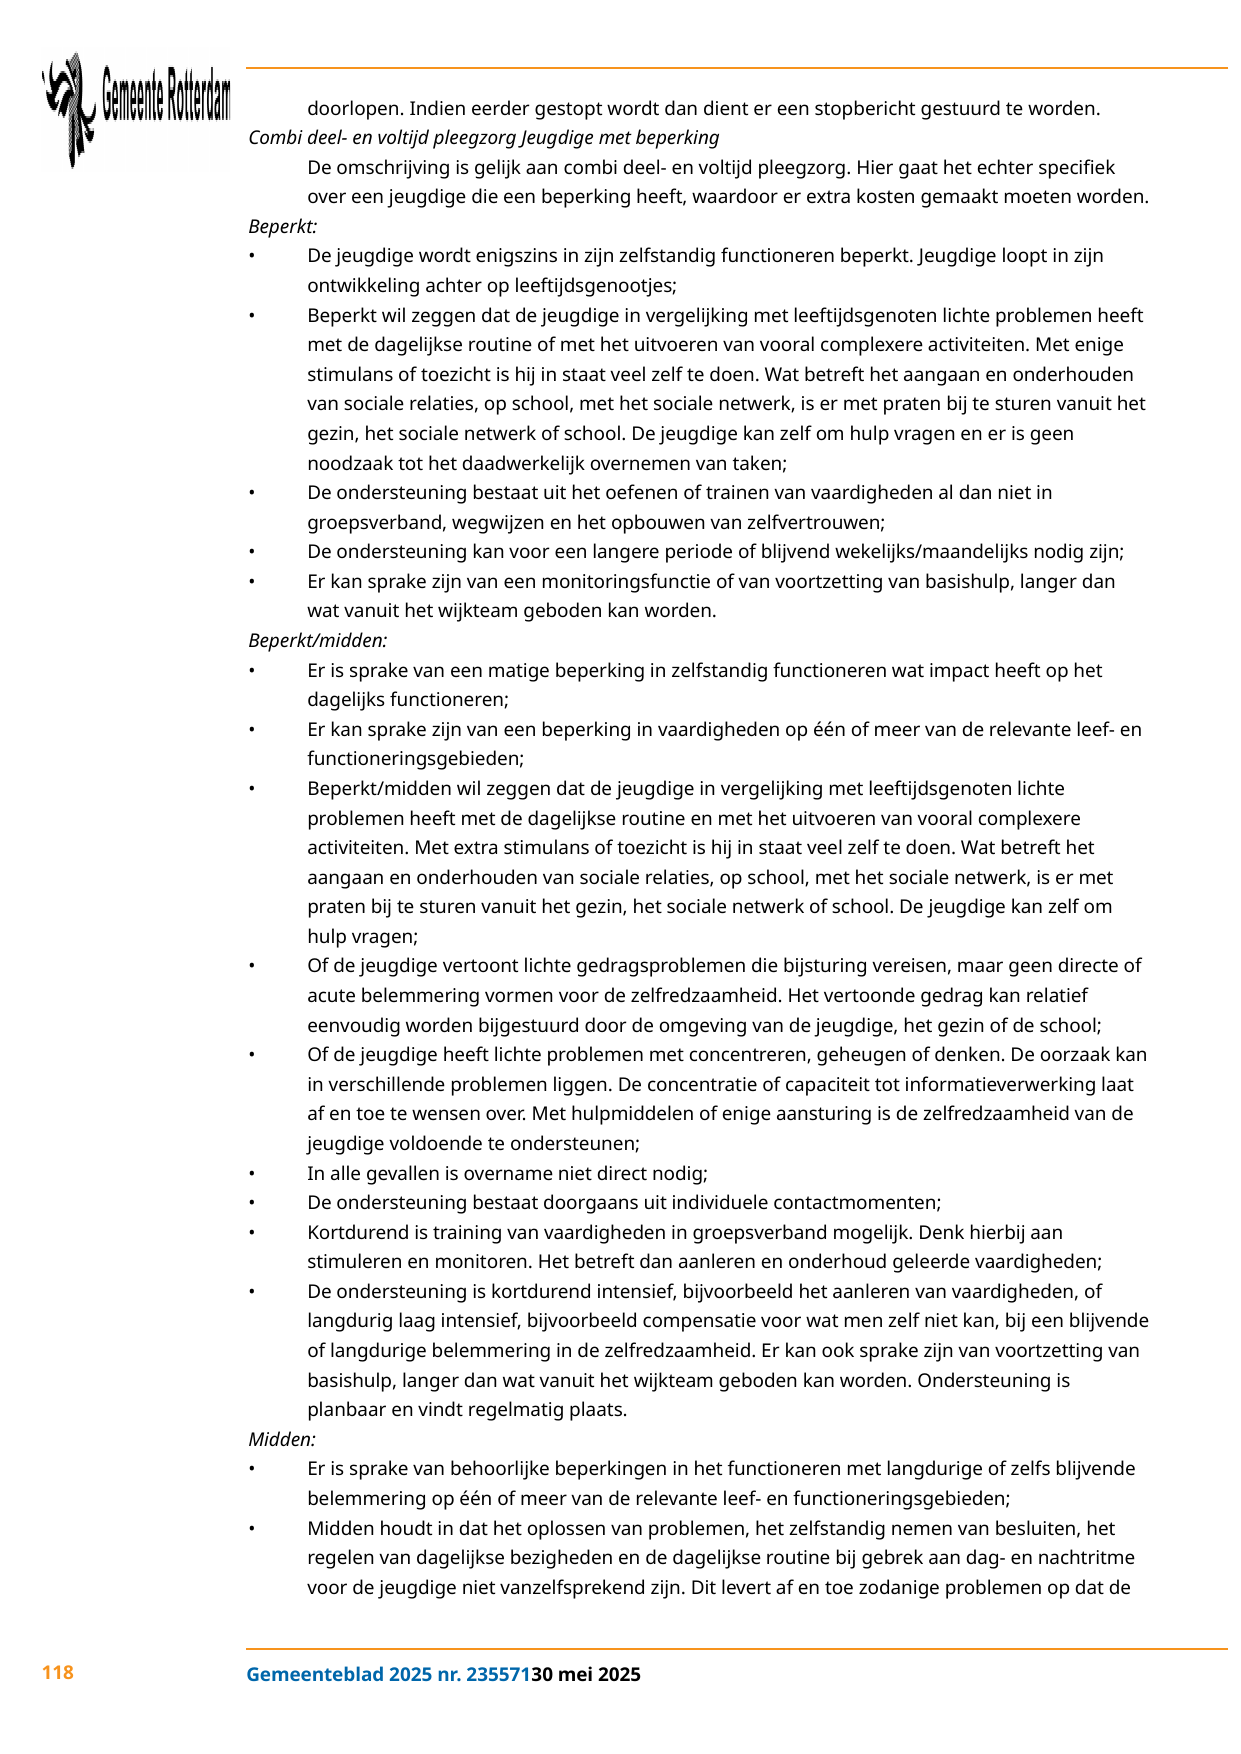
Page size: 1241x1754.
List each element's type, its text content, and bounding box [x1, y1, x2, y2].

list De ondersteuning bestaat uit het oefenen of trainen van vaardigheden al dan niet in groepsverband, wegwijzen en het opbouwen van zelfvertrouwen; [248, 479, 1152, 535]
list De jeugdige wordt enigszins in zijn zelfstandig functioneren beperkt. Jeugdige loopt in zijn ontwikkeling achter op leeftijdsgenootjes; [248, 243, 1152, 298]
list Beperkt/midden wil zeggen dat de jeugdige in vergelijking met leeftijdsgenoten lichte problemen heeft met de dagelijkse routine en met het uitvoeren van vooral complexere activiteiten. Met extra stimulans of toezicht is hij in staat veel zelf te doen. Wat betreft het aangaan en onderhouden van sociale relaties, op school, met het sociale netwerk, is er met praten bij te sturen vanuit het gezin, het sociale netwerk of school. De jeugdige kan zelf om hulp vragen; [248, 775, 1152, 949]
list Midden houdt in dat het oplossen van problemen, het zelfstandig nemen van besluiten, het regelen van dagelijkse bezigheden en de dagelijkse routine bij gebrek aan dag- en nachtritme voor de jeugdige niet vanzelfsprekend zijn. Dit levert af en toe zodanige problemen op dat de [248, 1515, 1152, 1600]
text Beperkt: [248, 213, 1152, 239]
list De ondersteuning kan voor een langere periode of blijvend wekelijks/maandelijks nodig zijn; [248, 538, 1152, 564]
list Er is sprake van behoorlijke beperkingen in het functioneren met langdurige of zelfs blijvende belemmering op één of meer van de relevante leef- en functioneringsgebieden; [248, 1456, 1152, 1511]
list Of de jeugdige heeft lichte problemen met concentreren, geheugen of denken. De oorzaak kan in verschillende problemen liggen. De concentratie of capaciteit tot informatieverwerking laat af en toe te wensen over. Met hulpmiddelen of enige aansturing is de zelfredzaamheid van de jeugdige voldoende te ondersteunen; [248, 1041, 1152, 1156]
list Of de jeugdige vertoont lichte gedragsproblemen die bijsturing vereisen, maar geen directe of acute belemmering vormen voor de zelfredzaamheid. Het vertoonde gedrag kan relatief eenvoudig worden bijgestuurd door de omgeving van de jeugdige, het gezin of de school; [248, 953, 1152, 1038]
list Er kan sprake zijn van een beperking in vaardigheden op één of meer van de relevante leef- en functioneringsgebieden; [248, 716, 1152, 771]
picture [41, 47, 231, 172]
list Kortdurend is training van vaardigheden in groepsverband mogelijk. Denk hierbij aan stimuleren en monitoren. Het betreft dan aanleren en onderhoud geleerde vaardigheden; [248, 1219, 1152, 1274]
list Beperkt wil zeggen dat de jeugdige in vergelijking met leeftijdsgenoten lichte problemen heeft met de dagelijkse routine of met het uitvoeren van vooral complexere activiteiten. Met enige stimulans of toezicht is hij in staat veel zelf te doen. Wat betreft het aangaan en onderhouden van sociale relaties, op school, met het sociale netwerk, is er met praten bij te sturen vanuit het gezin, het sociale netwerk of school. De jeugdige kan zelf om hulp vragen en er is geen noodzaak tot het daadwerkelijk overnemen van taken; [248, 302, 1152, 476]
list In alle gevallen is overname niet direct nodig; [248, 1160, 1152, 1186]
list Er is sprake van een matige beperking in zelfstandig functioneren wat impact heeft op het dagelijks functioneren; [248, 657, 1152, 712]
list De omschrijving is gelijk aan combi deel- en voltijd pleegzorg. Hier gaat het echter specifiek over een jeugdige die een beperking heeft, waardoor er extra kosten gemaakt moeten worden. [248, 154, 1152, 209]
list De ondersteuning bestaat doorgaans uit individuele contactmomenten; [248, 1189, 1152, 1215]
text Beperkt/midden: [248, 627, 1152, 653]
list Er kan sprake zijn van een monitoringsfunctie of van voortzetting van basishulp, langer dan wat vanuit het wijkteam geboden kan worden. [248, 568, 1152, 623]
list doorlopen. Indien eerder gestopt wordt dan dient er een stopbericht gestuurd te worden. [248, 95, 1152, 121]
list De ondersteuning is kortdurend intensief, bijvoorbeeld het aanleren van vaardigheden, of langdurig laag intensief, bijvoorbeeld compensatie voor wat men zelf niet kan, bij een blijvende of langdurige belemmering in de zelfredzaamheid. Er kan ook sprake zijn van voortzetting van basishulp, langer dan wat vanuit het wijkteam geboden kan worden. Ondersteuning is planbaar en vindt regelmatig plaats. [248, 1278, 1152, 1422]
text Midden: [248, 1426, 1152, 1452]
text Combi deel- en voltijd pleegzorg Jeugdige met beperking [248, 124, 1152, 150]
